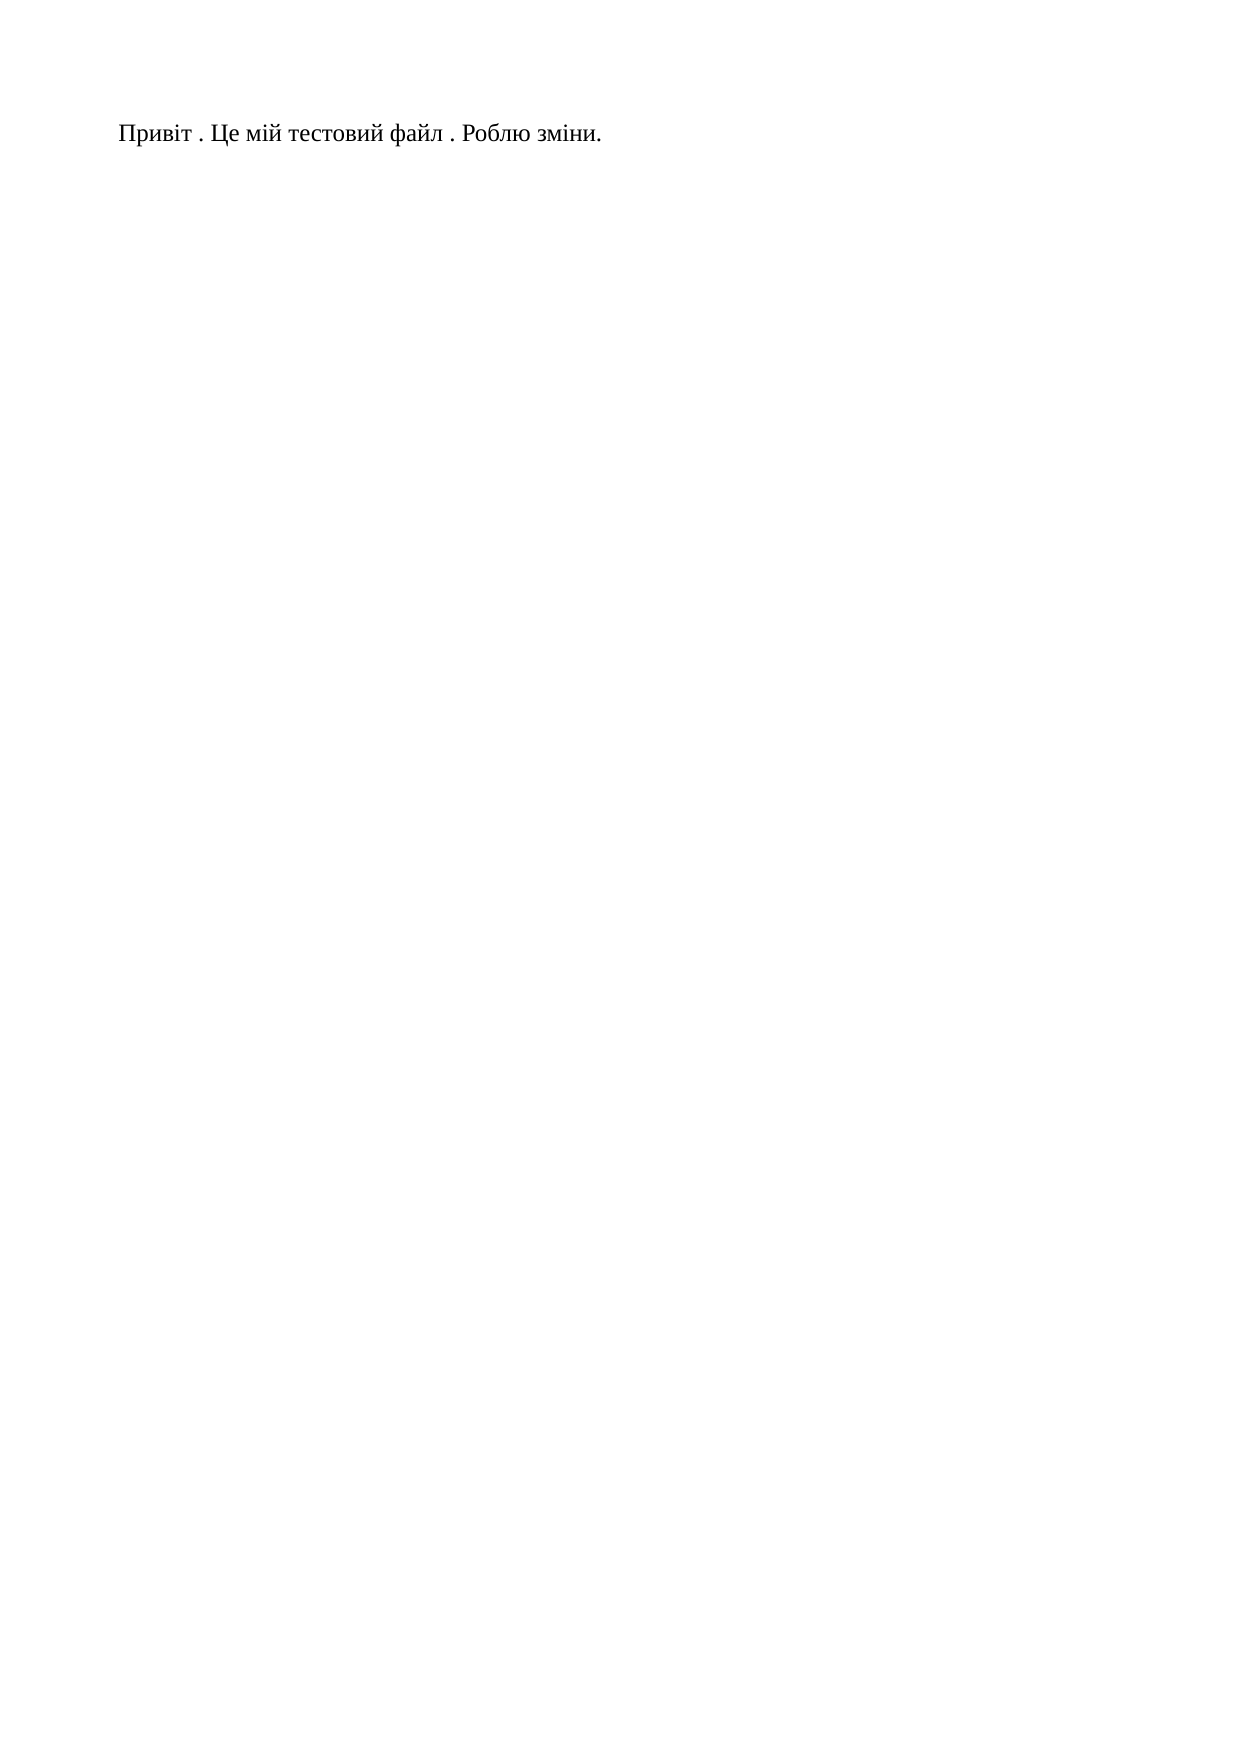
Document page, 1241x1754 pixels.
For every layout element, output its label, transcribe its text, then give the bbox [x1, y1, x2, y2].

text Привіт . Це мій тестовий файл . Роблю зміни. [118, 118, 1122, 147]
